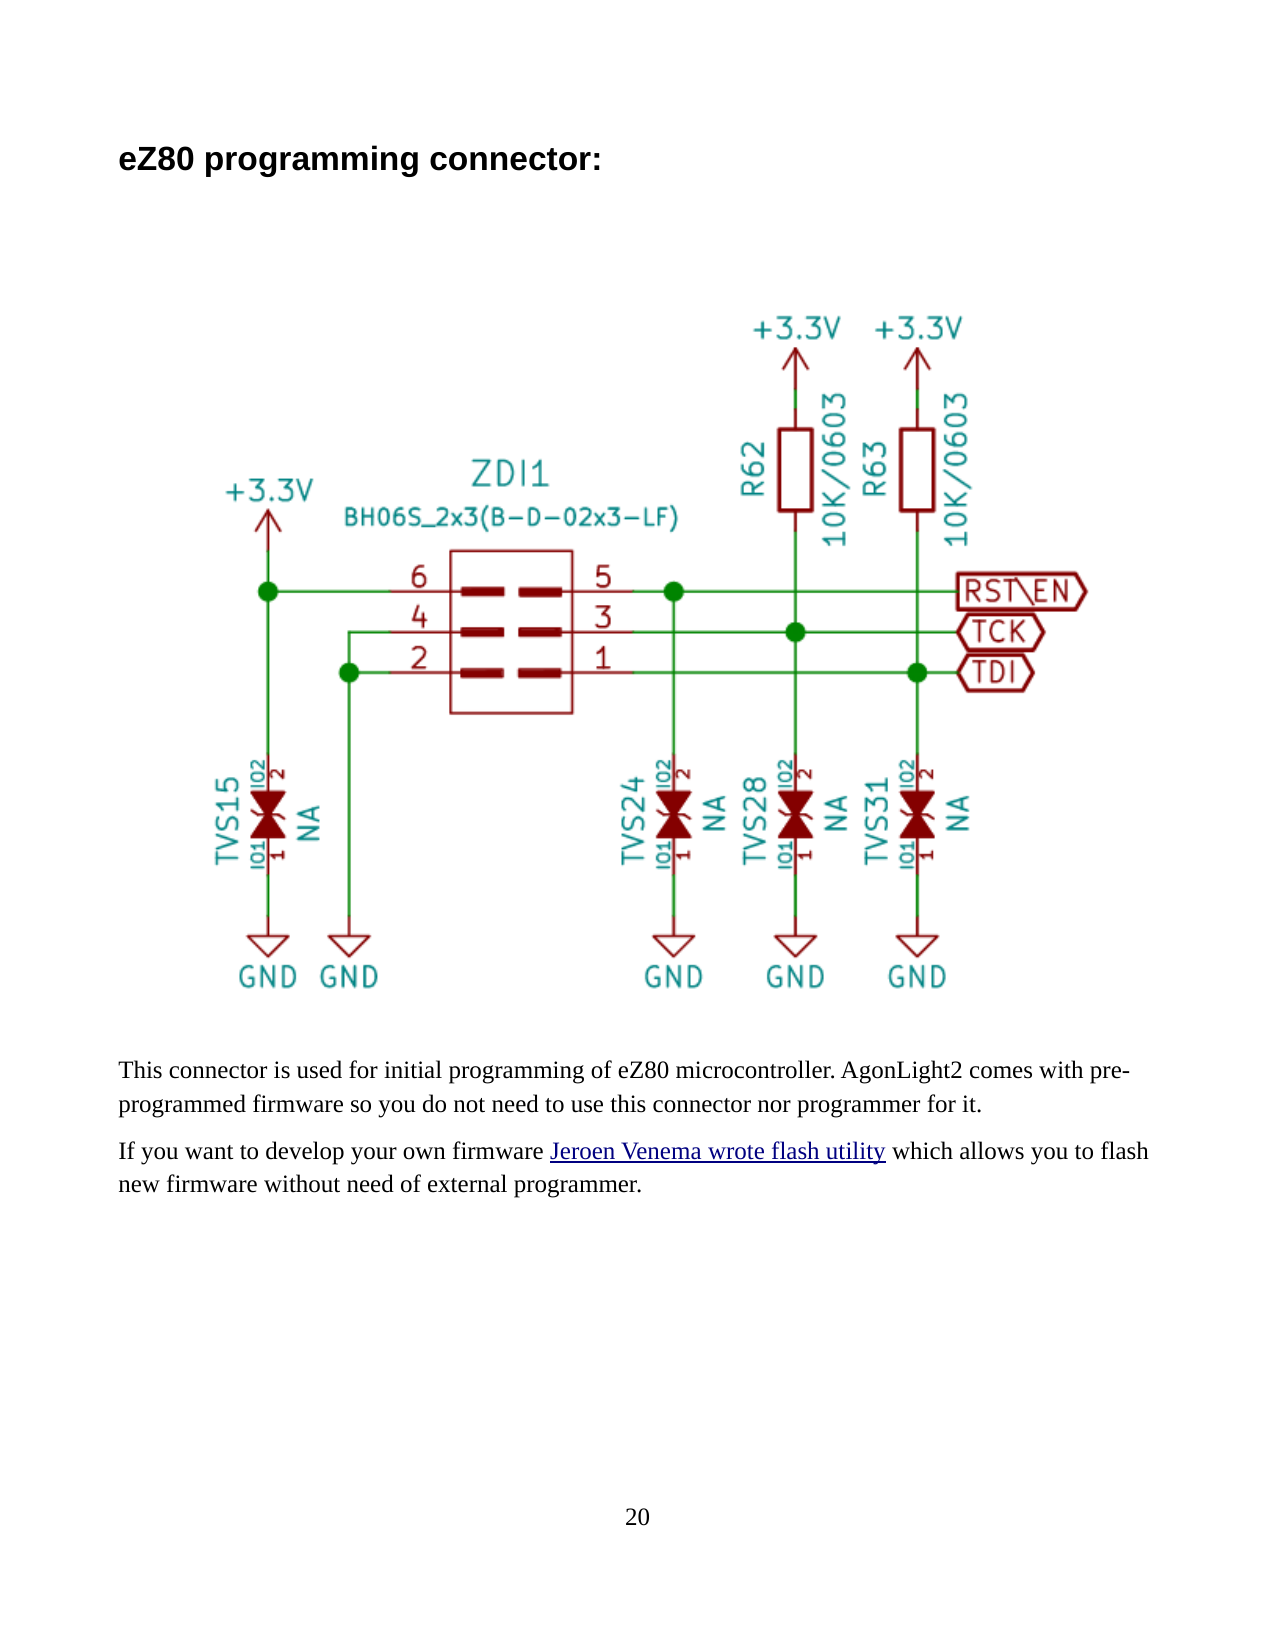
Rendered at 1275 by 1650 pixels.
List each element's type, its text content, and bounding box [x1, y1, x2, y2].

picture [161, 285, 1114, 1056]
text If you want to develop your own firmware Jeroen Venema wrote flash utility which allows you to flash new firmware without need of external programmer. [118, 1136, 1157, 1198]
subtitle eZ80 programming connector: [118, 139, 1157, 178]
text This connector is used for initial programming of eZ80 microcontroller. AgonLight2 comes with pre-programmed firmware so you do not need to use this connector nor programmer for it. [118, 1056, 1157, 1117]
